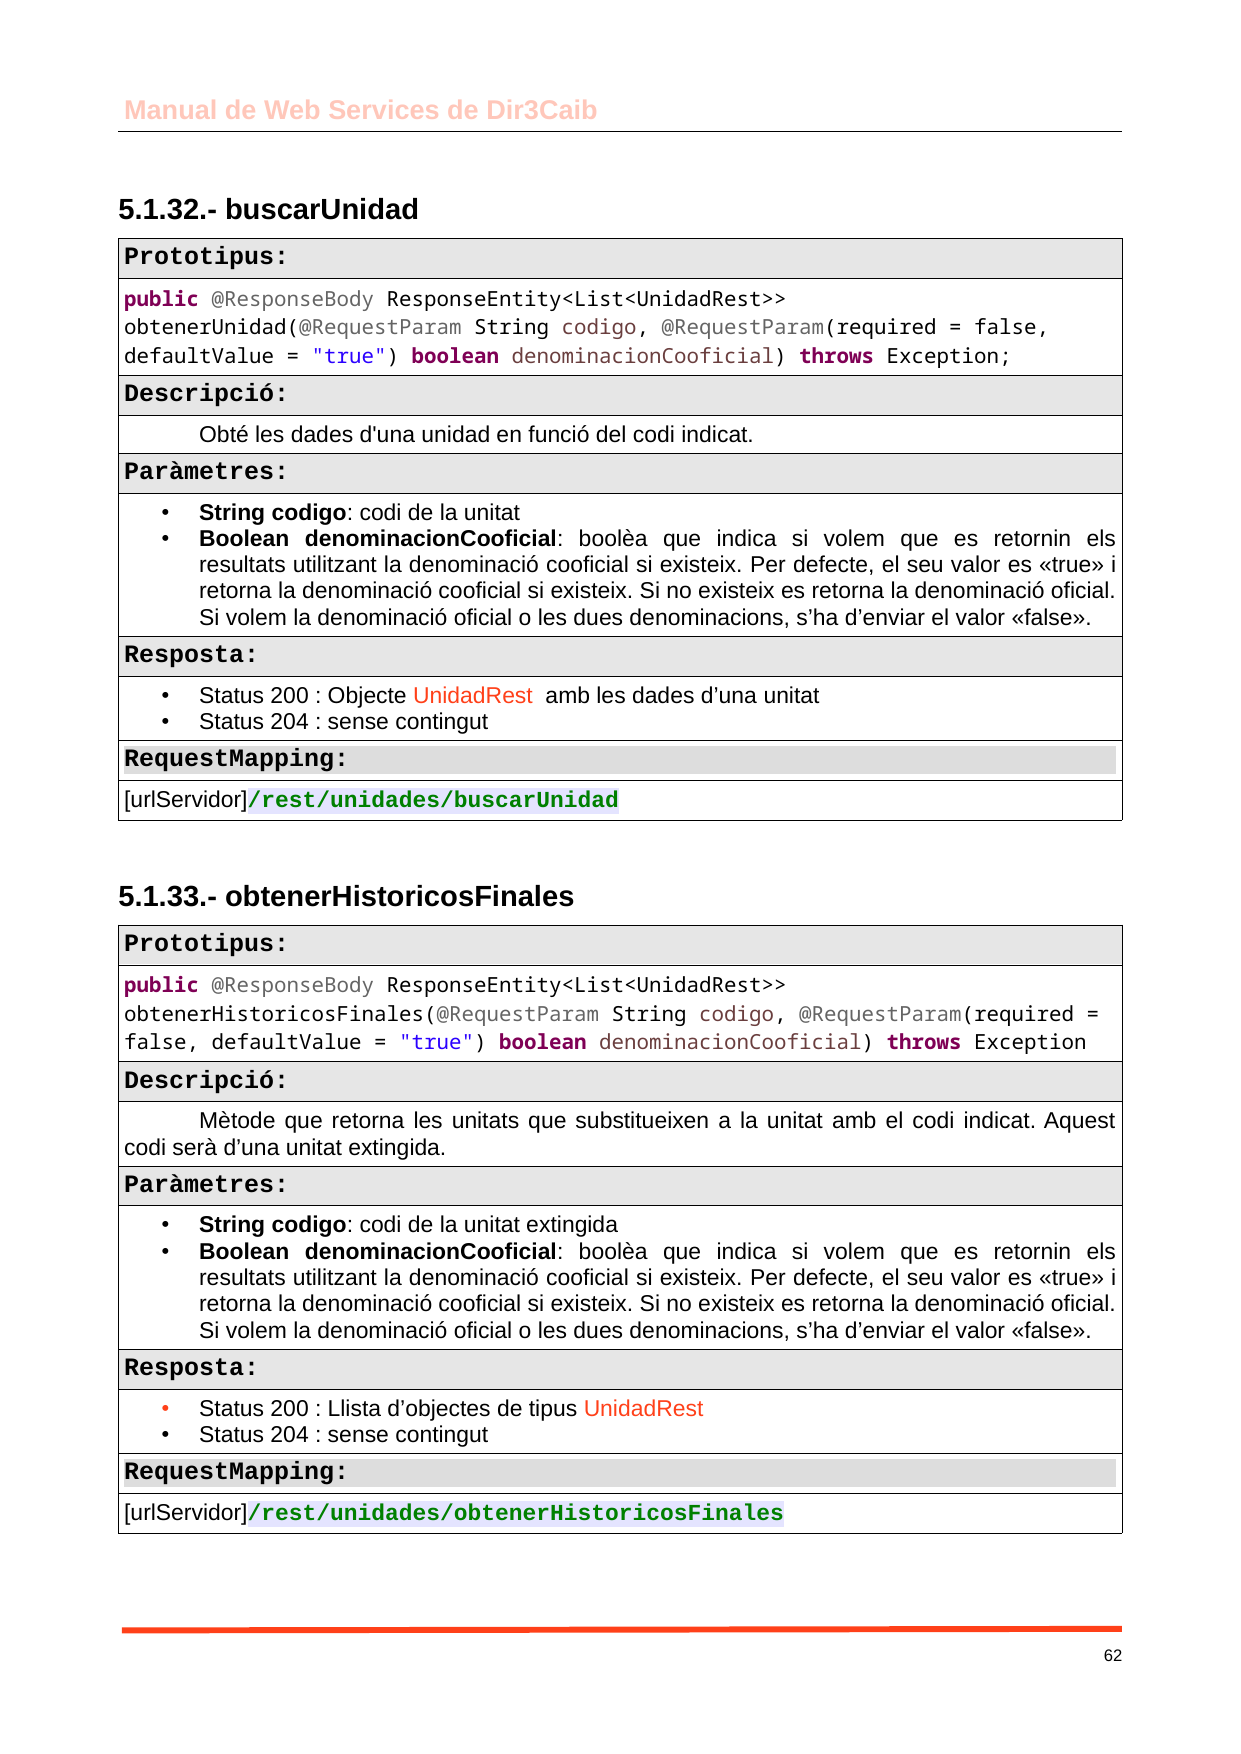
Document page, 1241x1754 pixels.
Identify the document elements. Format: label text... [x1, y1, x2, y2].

table_cell Obté les dades d'una unidad en funció del codi indicat. [119, 416, 1122, 453]
table_cell Status 200 : Llista d’objectes de tipus UnidadRest Status 204 : sense contingut [119, 1390, 1122, 1453]
table_cell Resposta: [119, 637, 1122, 676]
table_cell String codigo: codi de la unitat Boolean denominacionCooficial: boolèa que indica si volem que es retornin els resultats utilitzant la denominació cooficial si existeix. Per defecte, el seu valor es «true» i retorna la denominació cooficial si existeix. Si no existeix es retorna la denominació oficial. Si volem la denominació oficial o les dues denominacions, s’ha d’enviar el valor «false». [119, 494, 1122, 636]
table_cell Mètode que retorna les unitats que substitueixen a la unitat amb el codi indicat. Aquest codi serà d’una unitat extingida. [119, 1102, 1122, 1166]
table_cell [urlServidor]/rest/unidades/buscarUnidad [119, 781, 1122, 820]
table_header Prototipus: [119, 239, 1122, 278]
table_cell Resposta: [119, 1350, 1122, 1389]
table_cell public @ResponseBody ResponseEntity<List<UnidadRest>> obtenerHistoricosFinales(@RequestParam String codigo, @RequestParam(required = false, defaultValue = "true") boolean denominacionCooficial) throws Exception [119, 966, 1122, 1061]
table_cell Descripció: [119, 376, 1122, 415]
table_header Prototipus: [119, 926, 1122, 964]
table_cell Paràmetres: [119, 1167, 1122, 1205]
table_cell Status 200 : Objecte UnidadRest amb les dades d’una unitat Status 204 : sense contingut [119, 677, 1122, 740]
table_cell RequestMapping: [119, 1454, 1122, 1493]
table_cell [urlServidor]/rest/unidades/obtenerHistoricosFinales [119, 1494, 1122, 1533]
table_cell Descripció: [119, 1062, 1122, 1101]
subtitle obtenerHistoricosFinales [118, 878, 1122, 912]
subtitle buscarUnidad [118, 192, 1122, 226]
table_cell RequestMapping: [119, 741, 1122, 780]
table_cell String codigo: codi de la unitat extingida Boolean denominacionCooficial: boolèa que indica si volem que es retornin els resultats utilitzant la denominació cooficial si existeix. Per defecte, el seu valor es «true» i retorna la denominació cooficial si existeix. Si no existeix es retorna la denominació oficial. Si volem la denominació oficial o les dues denominacions, s’ha d’enviar el valor «false». [119, 1206, 1122, 1349]
table_cell Paràmetres: [119, 454, 1122, 493]
table_cell public @ResponseBody ResponseEntity<List<UnidadRest>> obtenerUnidad(@RequestParam String codigo, @RequestParam(required = false, defaultValue = "true") boolean denominacionCooficial) throws Exception; [119, 279, 1122, 375]
